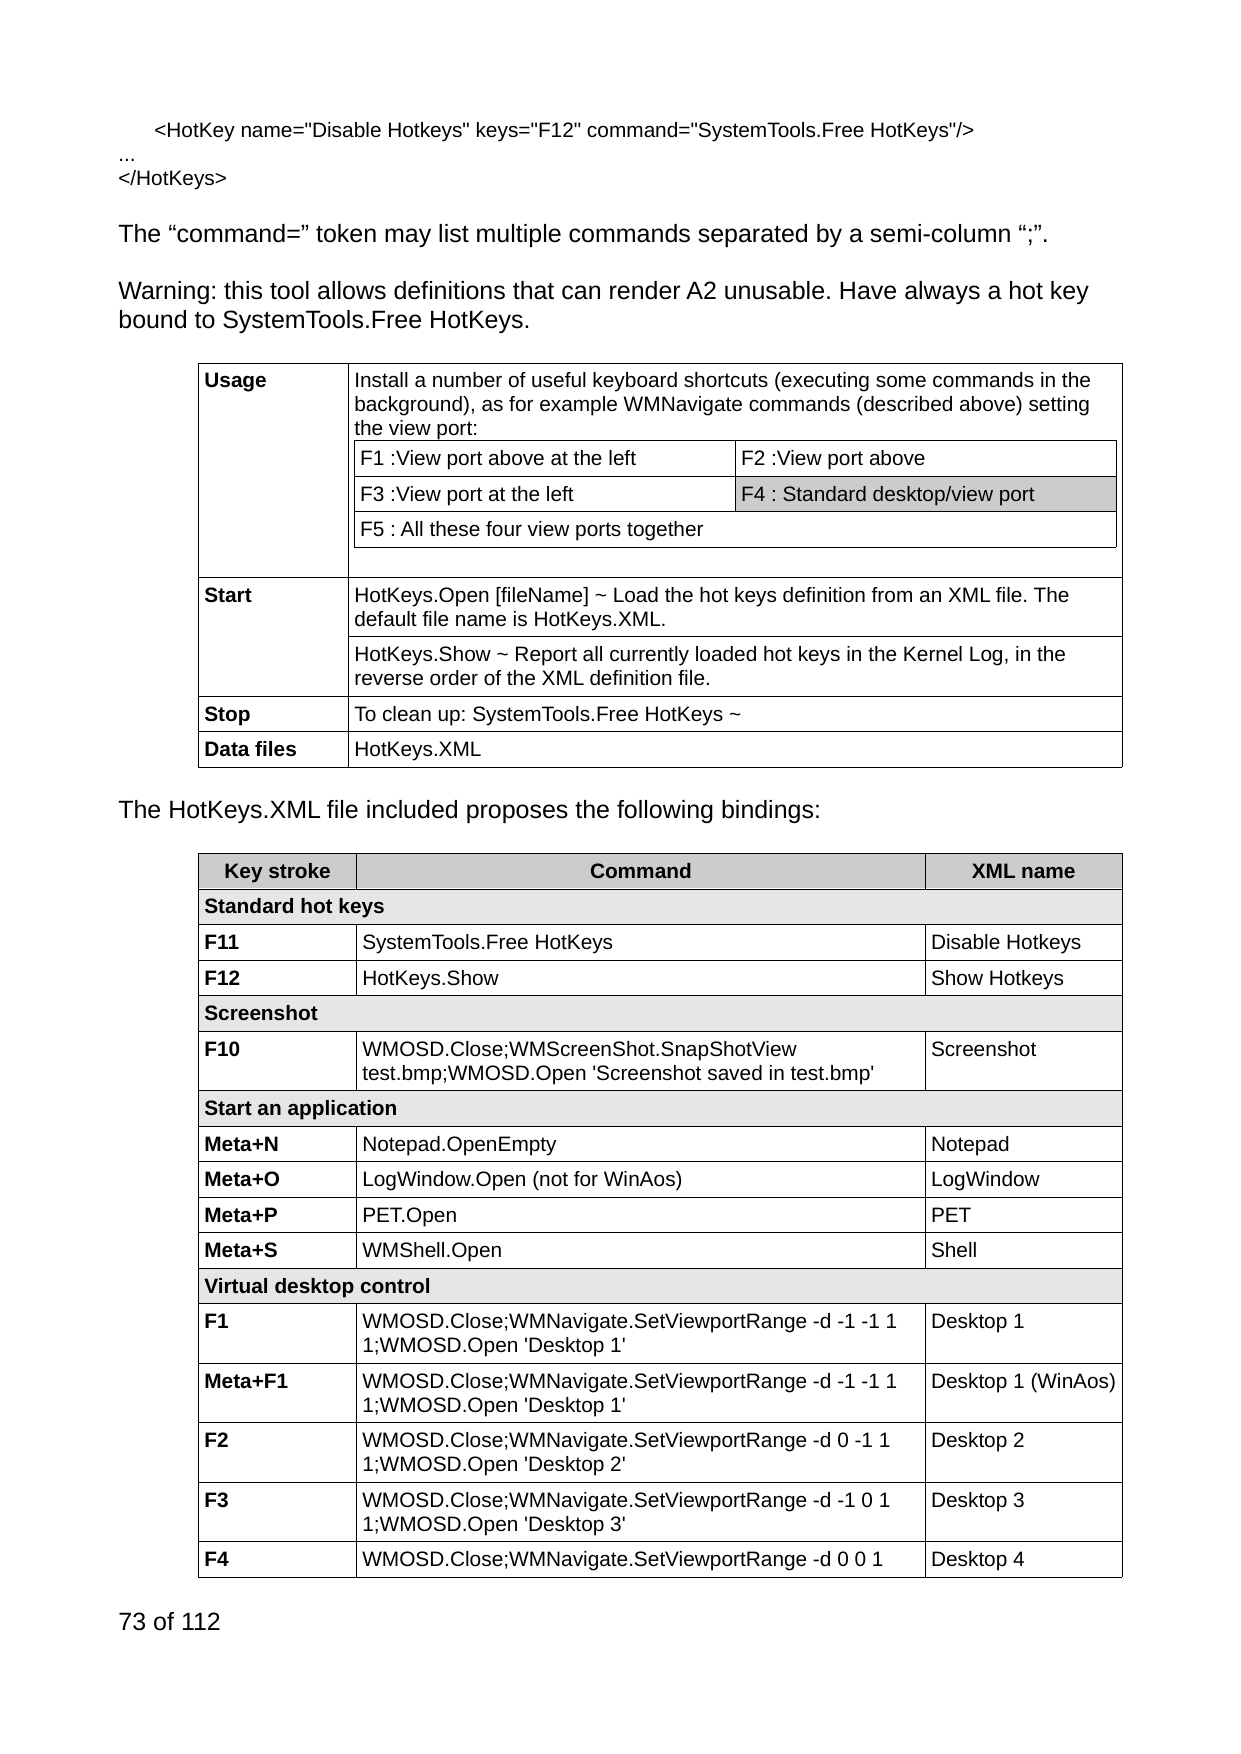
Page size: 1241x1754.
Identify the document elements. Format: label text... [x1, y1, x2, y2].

table_cell Start [199, 578, 348, 696]
table_cell Meta+O [199, 1162, 356, 1197]
table_cell F1 [199, 1304, 356, 1363]
table_cell Virtual desktop control [199, 1269, 1122, 1303]
table_cell Data files [199, 732, 348, 767]
table_cell HotKeys.Show ~ Report all currently loaded hot keys in the Kernel Log, in the reverse order of the XML definition file. [349, 637, 1122, 696]
table_cell F12 [199, 961, 356, 995]
table_header Command [357, 854, 925, 888]
table_header F1 :View port above at the left [355, 441, 735, 476]
text The “command=” token may list multiple commands separated by a semi-column “;”. [118, 219, 1122, 247]
table_cell WMOSD.Close;WMScreenShot.SnapShotView test.bmp;WMOSD.Open 'Screenshot saved in test.bmp' [357, 1032, 925, 1090]
table_cell Meta+P [199, 1198, 356, 1232]
table_cell Notepad.OpenEmpty [357, 1127, 925, 1161]
table_cell F3 :View port at the left [355, 477, 735, 511]
table_cell HotKeys.Show [357, 961, 925, 995]
table_cell PET.Open [357, 1198, 925, 1232]
text ... [118, 142, 1122, 166]
table_cell WMOSD.Close;WMNavigate.SetViewportRange -d 0 -1 1 1;WMOSD.Open 'Desktop 2' [357, 1423, 925, 1482]
table_cell Show Hotkeys [926, 961, 1122, 995]
table_cell Notepad [926, 1127, 1122, 1161]
table_header XML name [926, 854, 1122, 888]
table_cell Start an application [199, 1091, 1122, 1126]
table_cell PET [926, 1198, 1122, 1232]
text <HotKey name="Disable Hotkeys" keys="F12" command="SystemTools.Free HotKeys"/> [118, 118, 1122, 142]
table_cell Meta+S [199, 1233, 356, 1268]
table_cell Screenshot [926, 1032, 1122, 1090]
table_header Key stroke [199, 854, 356, 888]
table_cell Screenshot [199, 996, 1122, 1031]
table_cell F4 [199, 1542, 356, 1577]
table_header F2 :View port above [736, 441, 1116, 476]
table_cell F3 [199, 1483, 356, 1541]
table_cell Desktop 1 (WinAos) [926, 1364, 1122, 1422]
table_cell WMOSD.Close;WMNavigate.SetViewportRange -d 0 0 1 [357, 1542, 925, 1577]
table_cell F5 : All these four view ports together [355, 512, 1116, 547]
table_cell HotKeys.XML [349, 732, 1122, 767]
text The HotKeys.XML file included proposes the following bindings: [118, 795, 1122, 824]
table_cell To clean up: SystemTools.Free HotKeys ~ [349, 697, 1122, 731]
table_cell Desktop 3 [926, 1483, 1122, 1541]
table_cell WMShell.Open [357, 1233, 925, 1268]
table_cell Meta+N [199, 1127, 356, 1161]
table_cell F2 [199, 1423, 356, 1482]
table_header Usage [199, 364, 348, 577]
table_cell Shell [926, 1233, 1122, 1268]
table_cell WMOSD.Close;WMNavigate.SetViewportRange -d -1 -1 1 1;WMOSD.Open 'Desktop 1' [357, 1364, 925, 1422]
table_cell Stop [199, 697, 348, 731]
table_cell LogWindow.Open (not for WinAos) [357, 1162, 925, 1197]
table_cell WMOSD.Close;WMNavigate.SetViewportRange -d -1 0 1 1;WMOSD.Open 'Desktop 3' [357, 1483, 925, 1541]
table_cell Meta+F1 [199, 1364, 356, 1422]
table_cell Desktop 2 [926, 1423, 1122, 1482]
table_cell HotKeys.Open [fileName] ~ Load the hot keys definition from an XML file. The default file name is HotKeys.XML. [349, 578, 1122, 636]
table_cell SystemTools.Free HotKeys [357, 925, 925, 959]
table_cell F11 [199, 925, 356, 959]
table_cell WMOSD.Close;WMNavigate.SetViewportRange -d -1 -1 1 1;WMOSD.Open 'Desktop 1' [357, 1304, 925, 1363]
text </HotKeys> [118, 166, 1122, 219]
table_cell LogWindow [926, 1162, 1122, 1197]
table_cell Desktop 1 [926, 1304, 1122, 1363]
table_cell Disable Hotkeys [926, 925, 1122, 959]
text Warning: this tool allows definitions that can render A2 unusable. Have always a hot key bound to SystemTools.Free HotKeys. [118, 276, 1122, 334]
table_cell F10 [199, 1032, 356, 1090]
table_cell F4 : Standard desktop/view port [736, 477, 1116, 511]
table_cell Standard hot keys [199, 890, 1122, 924]
table_cell Desktop 4 [926, 1542, 1122, 1577]
table_header Install a number of useful keyboard shortcuts (executing some commands in the background), as for example WMNavigate commands (described above) setting the view port: [349, 364, 1122, 577]
